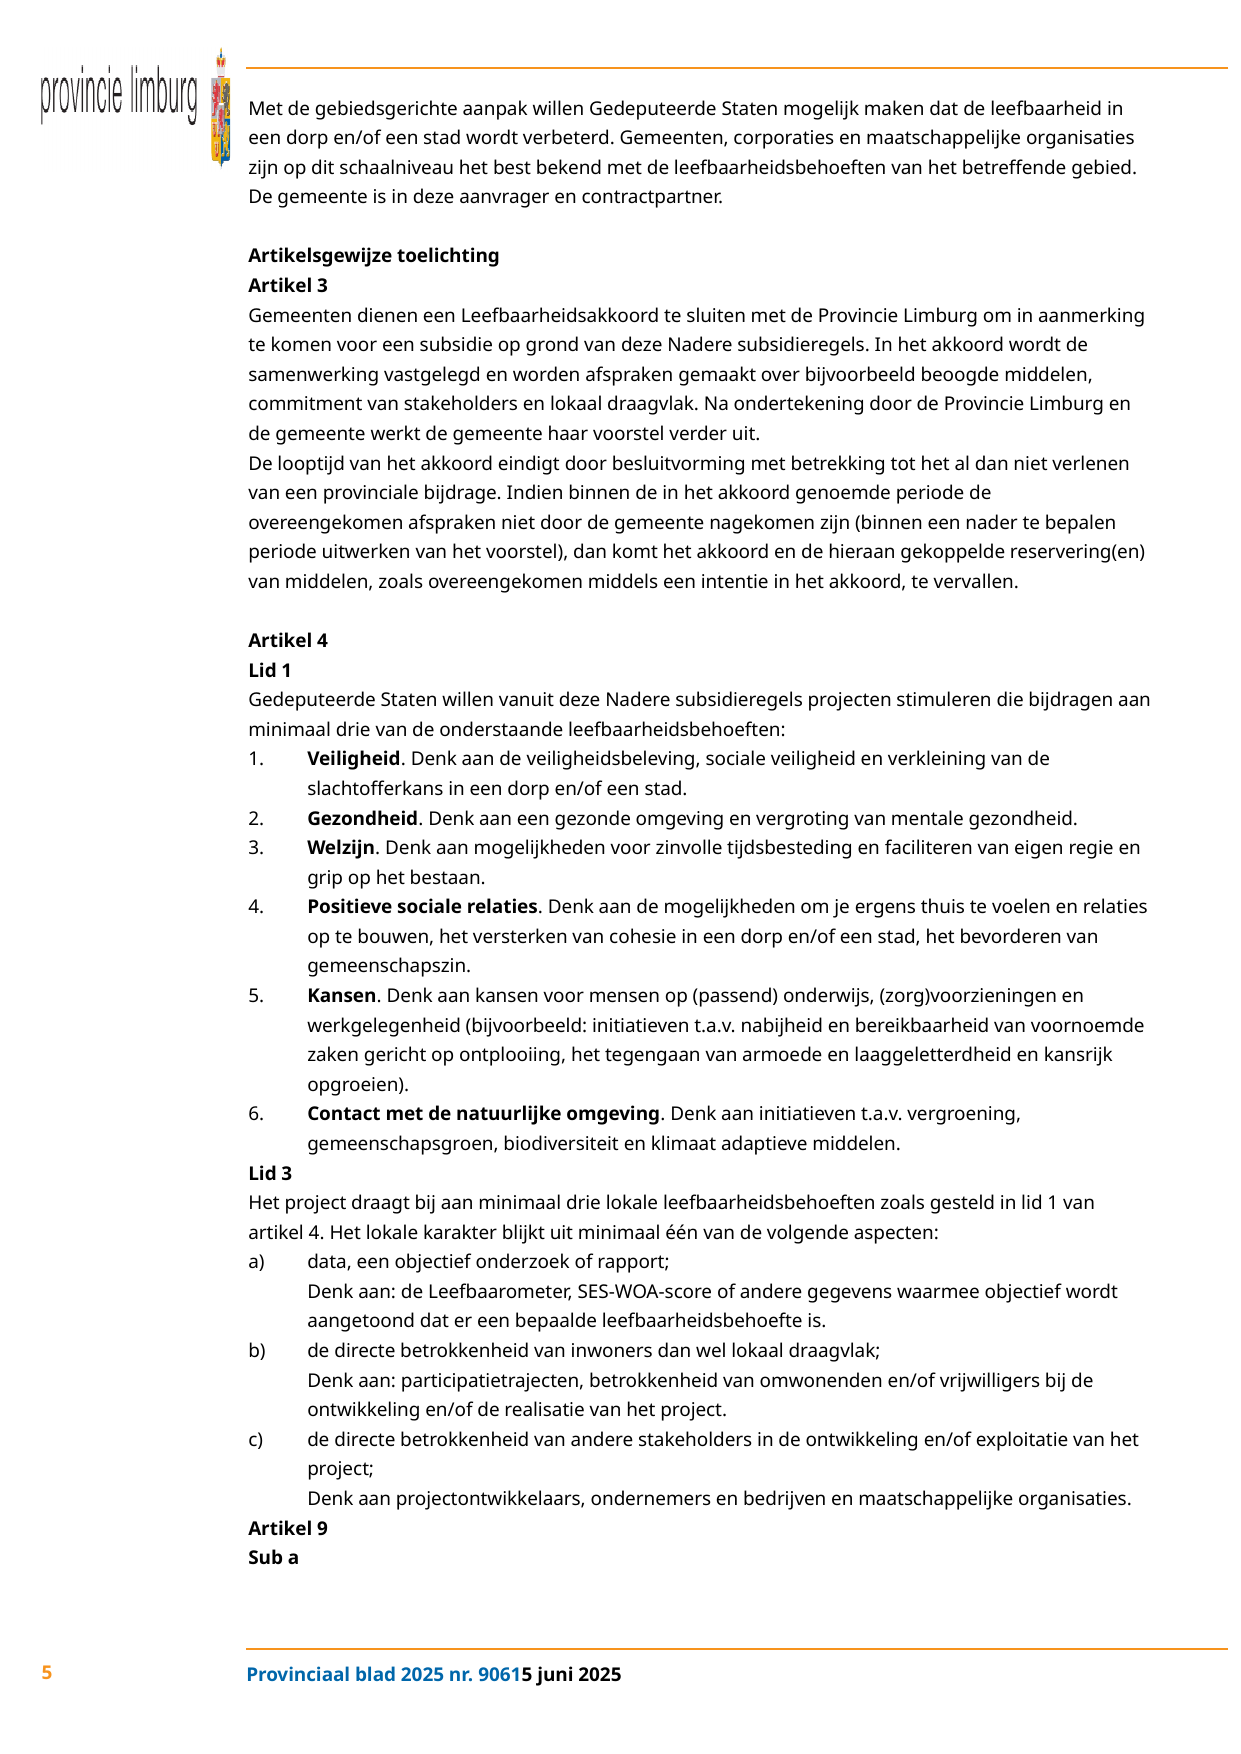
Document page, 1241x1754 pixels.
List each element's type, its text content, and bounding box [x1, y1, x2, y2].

text Lid 3 [248, 1160, 1152, 1186]
picture [41, 47, 231, 172]
list Denk aan: de Leefbaarometer, SES-WOA-score of andere gegevens waarmee objectief wordt aangetoond dat er een bepaalde leefbaarheidsbehoefte is. [248, 1278, 1152, 1333]
list Positieve sociale relaties. Denk aan de mogelijkheden om je ergens thuis te voelen en relaties op te bouwen, het versterken van cohesie in een dorp en/of een stad, het bevorderen van gemeenschapszin. [248, 893, 1152, 978]
text Sub a [248, 1544, 1152, 1570]
list Kansen. Denk aan kansen voor mensen op (passend) onderwijs, (zorg)voorzieningen en werkgelegenheid (bijvoorbeeld: initiatieven t.a.v. nabijheid en bereikbaarheid van voornoemde zaken gericht op ontplooiing, het tegengaan van armoede en laaggeletterdheid en kansrijk opgroeien). [248, 982, 1152, 1097]
text Gedeputeerde Staten willen vanuit deze Nadere subsidieregels projecten stimuleren die bijdragen aan minimaal drie van de onderstaande leefbaarheidsbehoeften: [248, 686, 1152, 742]
list Contact met de natuurlijke omgeving. Denk aan initiatieven t.a.v. vergroening, gemeenschapsgroen, biodiversiteit en klimaat adaptieve middelen. [248, 1101, 1152, 1156]
list data, een objectief onderzoek of rapport; [248, 1248, 1152, 1274]
text Artikelsgewijze toelichting [248, 243, 1152, 268]
text Artikel 9 [248, 1515, 1152, 1541]
text Gemeenten dienen een Leefbaarheidsakkoord te sluiten met de Provincie Limburg om in aanmerking te komen voor een subsidie op grond van deze Nadere subsidieregels. In het akkoord wordt de samenwerking vastgelegd en worden afspraken gemaakt over bijvoorbeeld beoogde middelen, commitment van stakeholders en lokaal draagvlak. Na ondertekening door de Provincie Limburg en de gemeente werkt de gemeente haar voorstel verder uit. [248, 302, 1152, 446]
list Veiligheid. Denk aan de veiligheidsbeleving, sociale veiligheid en verkleining van de slachtofferkans in een dorp en/of een stad. [248, 746, 1152, 801]
text Lid 1 [248, 657, 1152, 683]
text Met de gebiedsgerichte aanpak willen Gedeputeerde Staten mogelijk maken dat de leefbaarheid in een dorp en/of een stad wordt verbeterd. Gemeenten, corporaties en maatschappelijke organisaties zijn op dit schaalniveau het best bekend met de leefbaarheidsbehoeften van het betreffende gebied. De gemeente is in deze aanvrager en contractpartner. [248, 95, 1152, 209]
list de directe betrokkenheid van andere stakeholders in de ontwikkeling en/of exploitatie van het project; [248, 1426, 1152, 1481]
text Het project draagt bij aan minimaal drie lokale leefbaarheidsbehoeften zoals gesteld in lid 1 van artikel 4. Het lokale karakter blijkt uit minimaal één van de volgende aspecten: [248, 1189, 1152, 1245]
text Artikel 3 [248, 272, 1152, 298]
text Artikel 4 [248, 627, 1152, 653]
list Denk aan: participatietrajecten, betrokkenheid van omwonenden en/of vrijwilligers bij de ontwikkeling en/of de realisatie van het project. [248, 1367, 1152, 1422]
text De looptijd van het akkoord eindigt door besluitvorming met betrekking tot het al dan niet verlenen van een provinciale bijdrage. Indien binnen de in het akkoord genoemde periode de overeengekomen afspraken niet door de gemeente nagekomen zijn (binnen een nader te bepalen periode uitwerken van het voorstel), dan komt het akkoord en de hieraan gekoppelde reservering(en) van middelen, zoals overeengekomen middels een intentie in het akkoord, te vervallen. [248, 450, 1152, 594]
list de directe betrokkenheid van inwoners dan wel lokaal draagvlak; [248, 1337, 1152, 1363]
list Welzijn. Denk aan mogelijkheden voor zinvolle tijdsbesteding en faciliteren van eigen regie en grip op het bestaan. [248, 834, 1152, 890]
list Gezondheid. Denk aan een gezonde omgeving en vergroting van mentale gezondheid. [248, 805, 1152, 831]
list Denk aan projectontwikkelaars, ondernemers en bedrijven en maatschappelijke organisaties. [248, 1485, 1152, 1511]
